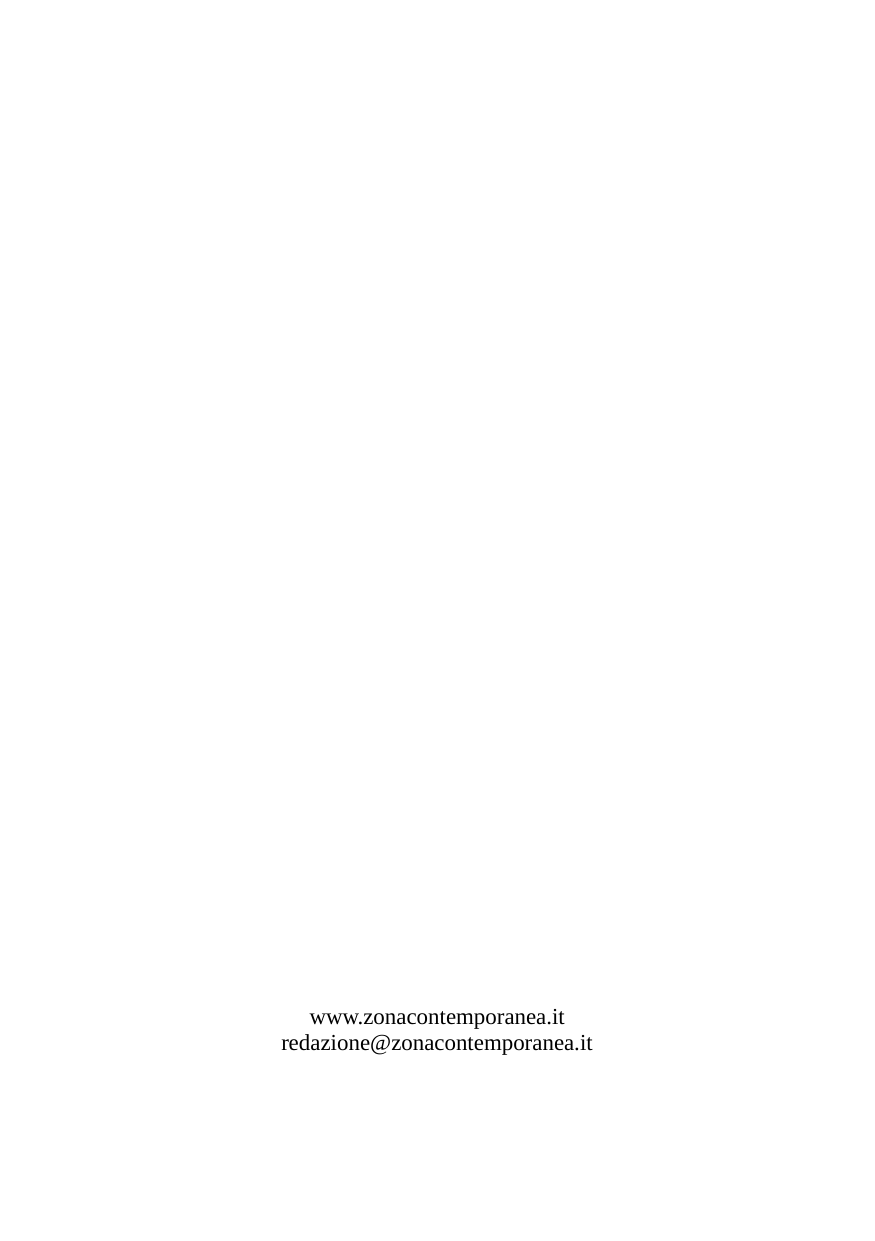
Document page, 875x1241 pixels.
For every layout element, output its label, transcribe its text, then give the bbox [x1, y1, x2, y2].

text www.zonacontemporanea.it [88, 1003, 786, 1029]
text redazione@zonacontemporanea.it [88, 1029, 786, 1056]
